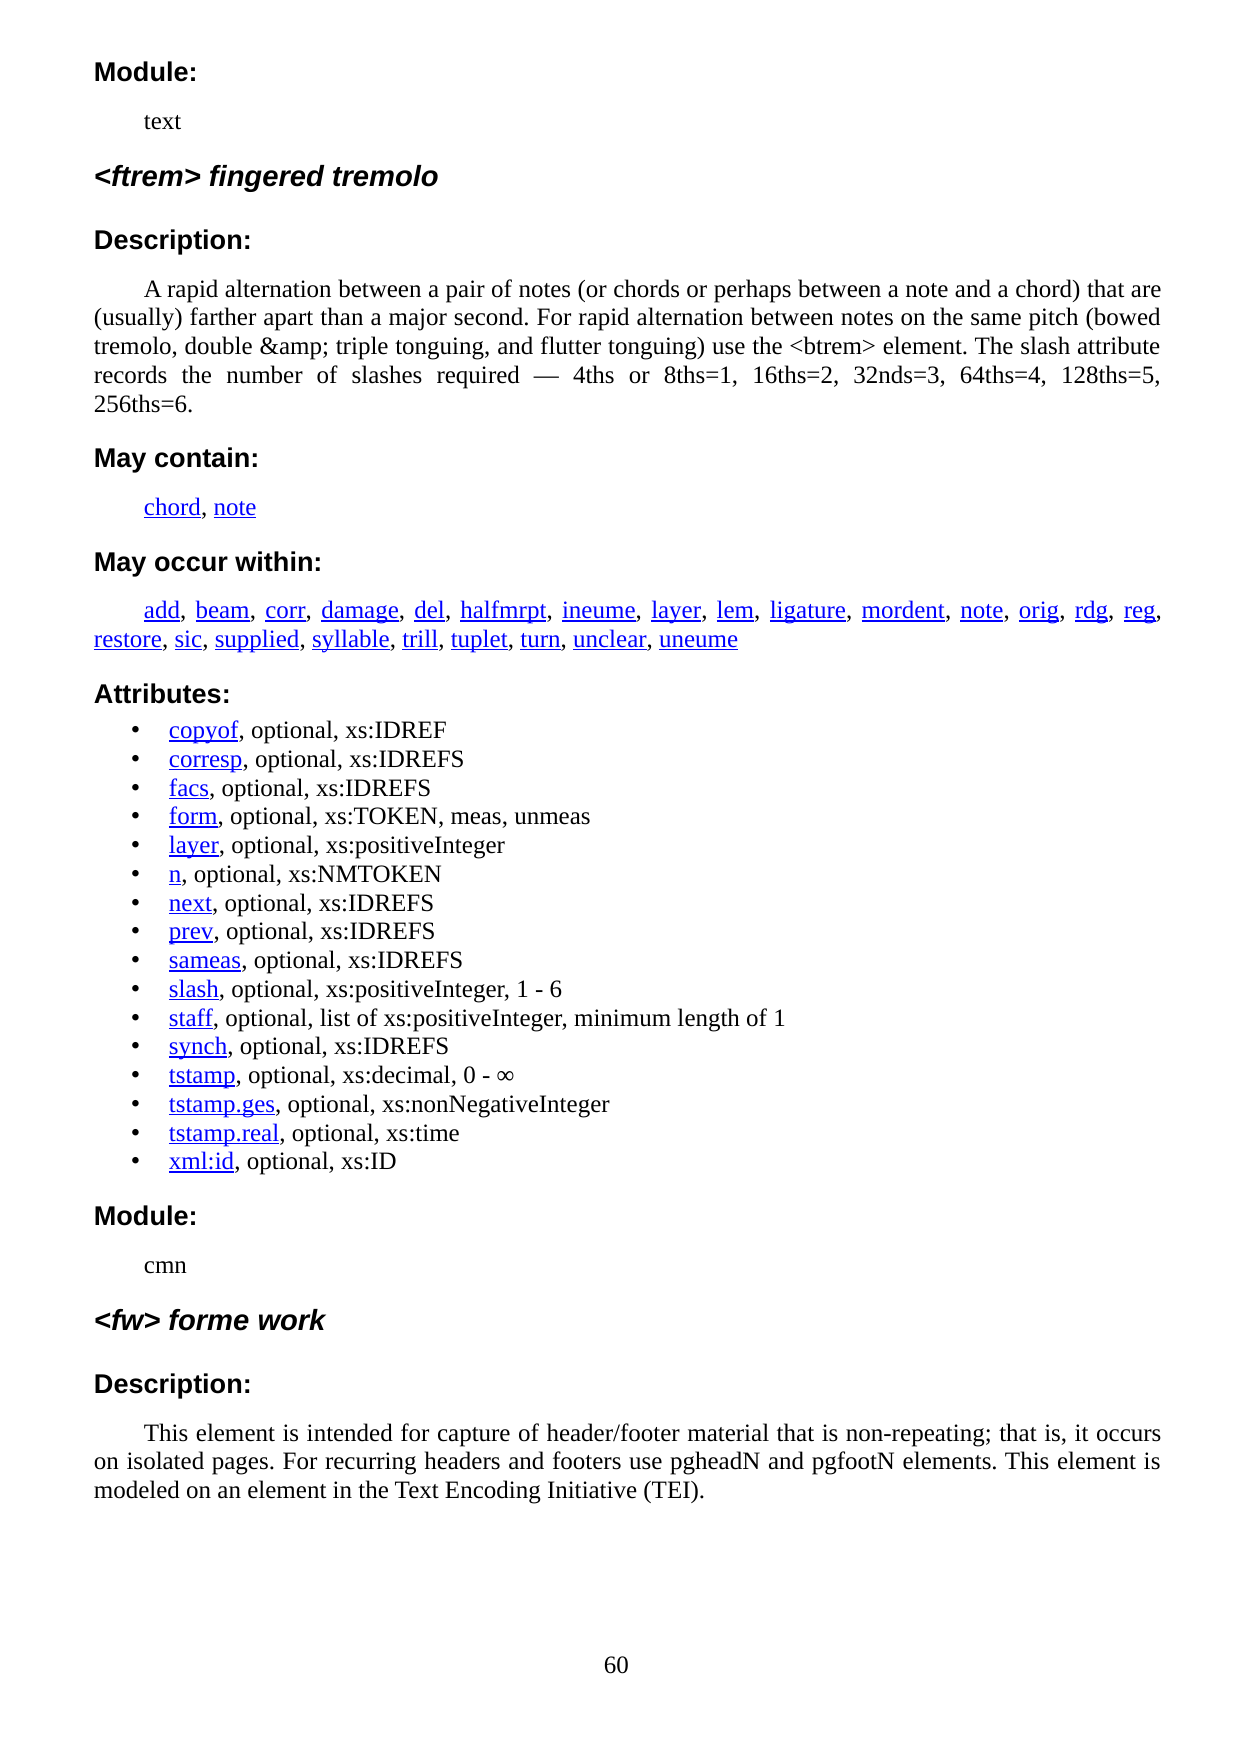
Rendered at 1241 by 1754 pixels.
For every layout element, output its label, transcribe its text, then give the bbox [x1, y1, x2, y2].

text add, beam, corr, damage, del, halfmrpt, ineume, layer, lem, ligature, mordent, note, orig, rdg, reg, restore, sic, supplied, syllable, trill, tuplet, turn, unclear, uneume [94, 595, 1162, 653]
list next, optional, xs:IDREFS [131, 888, 1162, 916]
subtitle <ftrem> fingered tremolo [94, 159, 1162, 193]
list copyof, optional, xs:IDREF [131, 715, 1162, 744]
list tstamp.ges, optional, xs:nonNegativeInteger [131, 1089, 1162, 1118]
list layer, optional, xs:positiveInteger [131, 830, 1162, 859]
subtitle Module: [94, 56, 1162, 87]
list xml:id, optional, xs:ID [131, 1146, 1162, 1175]
subtitle Attributes: [94, 678, 1162, 709]
list tstamp.real, optional, xs:time [131, 1118, 1162, 1146]
text cmn [94, 1250, 1162, 1278]
list slash, optional, xs:positiveInteger, 1 - 6 [131, 974, 1162, 1003]
subtitle Description: [94, 224, 1162, 256]
subtitle <fw> forme work [94, 1303, 1162, 1337]
text A rapid alternation between a pair of notes (or chords or perhaps between a note and a chord) that are (usually) farther apart than a major second. For rapid alternation between notes on the same pitch (bowed tremolo, double &amp; triple tonguing, and flutter tonguing) use the <btrem> element. The slash attribute records the number of slashes required — 4ths or 8ths=1, 16ths=2, 32nds=3, 64ths=4, 128ths=5, 256ths=6. [94, 274, 1162, 417]
subtitle Module: [94, 1200, 1162, 1231]
text text [94, 106, 1162, 134]
list n, optional, xs:NMTOKEN [131, 859, 1162, 888]
list staff, optional, list of xs:positiveInteger, minimum length of 1 [131, 1003, 1162, 1031]
list sameas, optional, xs:IDREFS [131, 945, 1162, 974]
text chord, note [94, 492, 1162, 521]
list corresp, optional, xs:IDREFS [131, 744, 1162, 773]
list facs, optional, xs:IDREFS [131, 773, 1162, 801]
text This element is intended for capture of header/footer material that is non-repeating; that is, it occurs on isolated pages. For recurring headers and footers use pgheadN and pgfootN elements. This element is modeled on an element in the Text Encoding Initiative (TEI). [94, 1418, 1162, 1504]
subtitle Description: [94, 1368, 1162, 1399]
list synch, optional, xs:IDREFS [131, 1031, 1162, 1060]
subtitle May occur within: [94, 546, 1162, 577]
list tstamp, optional, xs:decimal, 0 - ∞ [131, 1060, 1162, 1089]
subtitle May contain: [94, 442, 1162, 474]
list prev, optional, xs:IDREFS [131, 916, 1162, 945]
list form, optional, xs:TOKEN, meas, unmeas [131, 801, 1162, 830]
